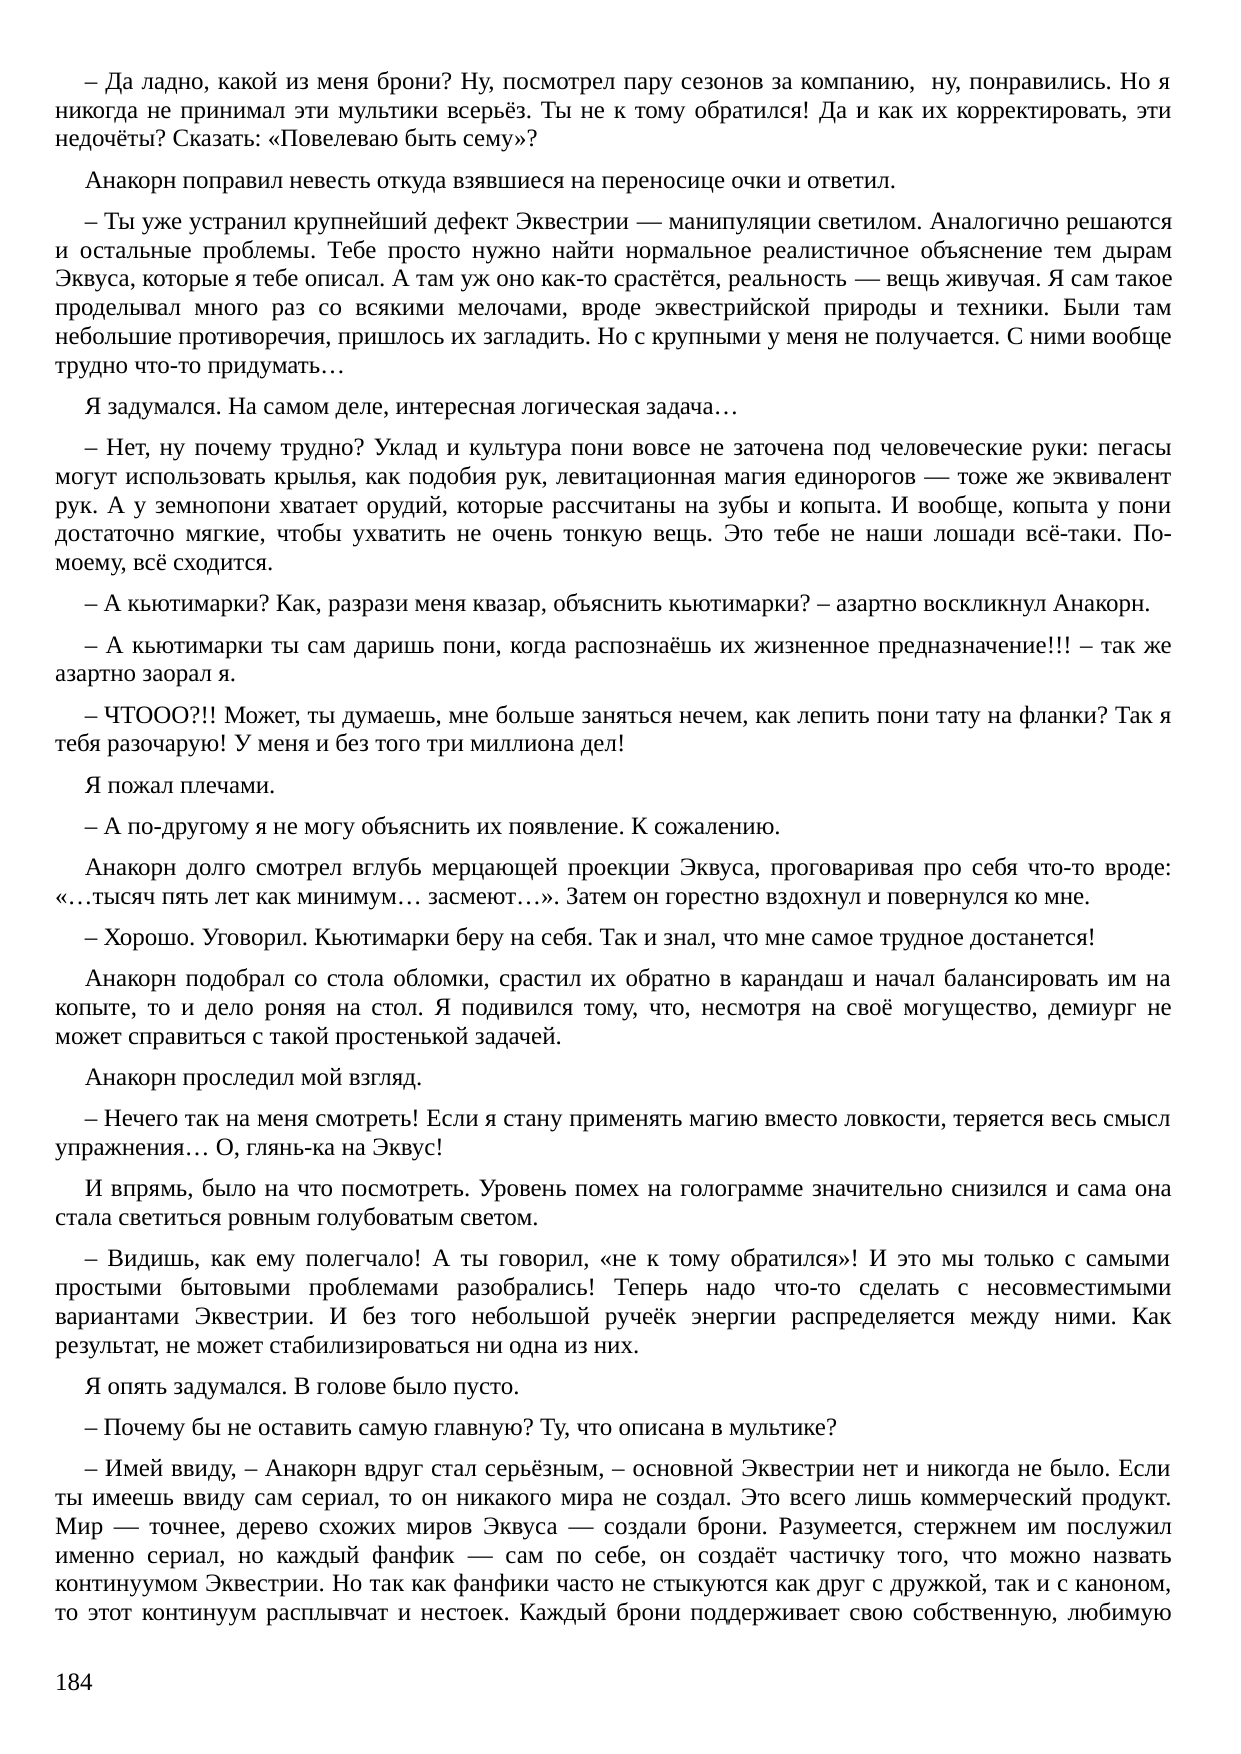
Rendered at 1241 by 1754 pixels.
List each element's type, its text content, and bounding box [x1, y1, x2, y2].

text – Нечего так на меня смотреть! Если я стану применять магию вместо ловкости, теряется весь смысл упражнения… О, глянь-ка на Эквус! [55, 1103, 1173, 1161]
text – Хорошо. Уговорил. Кьютимарки беру на себя. Так и знал, что мне самое трудное достанется! [55, 922, 1173, 951]
text И впрямь, было на что посмотреть. Уровень помех на голограмме значительно снизился и сама она стала светиться ровным голубоватым светом. [55, 1173, 1173, 1231]
text – Да ладно, какой из меня брони? Ну, посмотрел пару сезонов за компанию, ну, понравились. Но я никогда не принимал эти мультики всерьёз. Ты не к тому обратился! Да и как их корректировать, эти недочёты? Сказать: «Повелеваю быть сему»? [55, 66, 1173, 152]
text – А по-другому я не могу объяснить их появление. К сожалению. [55, 811, 1173, 840]
text – ЧТООО?!! Может, ты думаешь, мне больше заняться нечем, как лепить пони тату на фланки? Так я тебя разочарую! У меня и без того три миллиона дел! [55, 700, 1173, 757]
text – А кьютимарки ты сам даришь пони, когда распознаёшь их жизненное предназначение!!! – так же азартно заорал я. [55, 630, 1173, 687]
text Я пожал плечами. [55, 770, 1173, 798]
text Анакорн подобрал со стола обломки, срастил их обратно в карандаш и начал балансировать им на копыте, то и дело роняя на стол. Я подивился тому, что, несмотря на своё могущество, демиург не может справиться с такой простенькой задачей. [55, 963, 1173, 1050]
text – Видишь, как ему полегчало! А ты говорил, «не к тому обратился»! И это мы только с самыми простыми бытовыми проблемами разобрались! Теперь надо что-то сделать с несовместимыми вариантами Эквестрии. И без того небольшой ручеёк энергии распределяется между ними. Как результат, не может стабилизироваться ни одна из них. [55, 1243, 1173, 1358]
text – Имей ввиду, – Анакорн вдруг стал серьёзным, – основной Эквестрии нет и никогда не было. Если ты имеешь ввиду сам сериал, то он никакого мира не создал. Это всего лишь коммерческий продукт. Мир — точнее, дерево схожих миров Эквуса — создали брони. Разумеется, стержнем им послужил именно сериал, но каждый фанфик — сам по себе, он создаёт частичку того, что можно назвать континуумом Эквестрии. Но так как фанфики часто не стыкуются как друг с дружкой, так и с каноном, то этот континуум расплывчат и нестоек. Каждый брони поддерживает свою собственную, любимую [55, 1453, 1173, 1626]
text – Ты уже устранил крупнейший дефект Эквестрии — манипуляции светилом. Аналогично решаются и остальные проблемы. Тебе просто нужно найти нормальное реалистичное объяснение тем дырам Эквуса, которые я тебе описал. А там уж оно как-то срастётся, реальность — вещь живучая. Я сам такое проделывал много раз со всякими мелочами, вроде эквестрийской природы и техники. Были там небольшие противоречия, пришлось их загладить. Но с крупными у меня не получается. С ними вообще трудно что-то придумать… [55, 206, 1173, 378]
text Я задумался. На самом деле, интересная логическая задача… [55, 391, 1173, 420]
text – Нет, ну почему трудно? Уклад и культура пони вовсе не заточена под человеческие руки: пегасы могут использовать крылья, как подобия рук, левитационная магия единорогов — тоже же эквивалент рук. А у земнопони хватает орудий, которые рассчитаны на зубы и копыта. И вообще, копыта у пони достаточно мягкие, чтобы ухватить не очень тонкую вещь. Это тебе не наши лошади всё-таки. По-моему, всё сходится. [55, 432, 1173, 576]
text Анакорн проследил мой взгляд. [55, 1062, 1173, 1091]
text Анакорн долго смотрел вглубь мерцающей проекции Эквуса, проговаривая про себя что-то вроде: «…тысяч пять лет как минимум… засмеют…». Затем он горестно вздохнул и повернулся ко мне. [55, 852, 1173, 910]
text Я опять задумался. В голове было пусто. [55, 1371, 1173, 1400]
text Анакорн поправил невесть откуда взявшиеся на переносице очки и ответил. [55, 165, 1173, 193]
text – А кьютимарки? Как, разрази меня квазар, объяснить кьютимарки? – азартно воскликнул Анакорн. [55, 588, 1173, 617]
text – Почему бы не оставить самую главную? Ту, что описана в мультике? [55, 1412, 1173, 1441]
